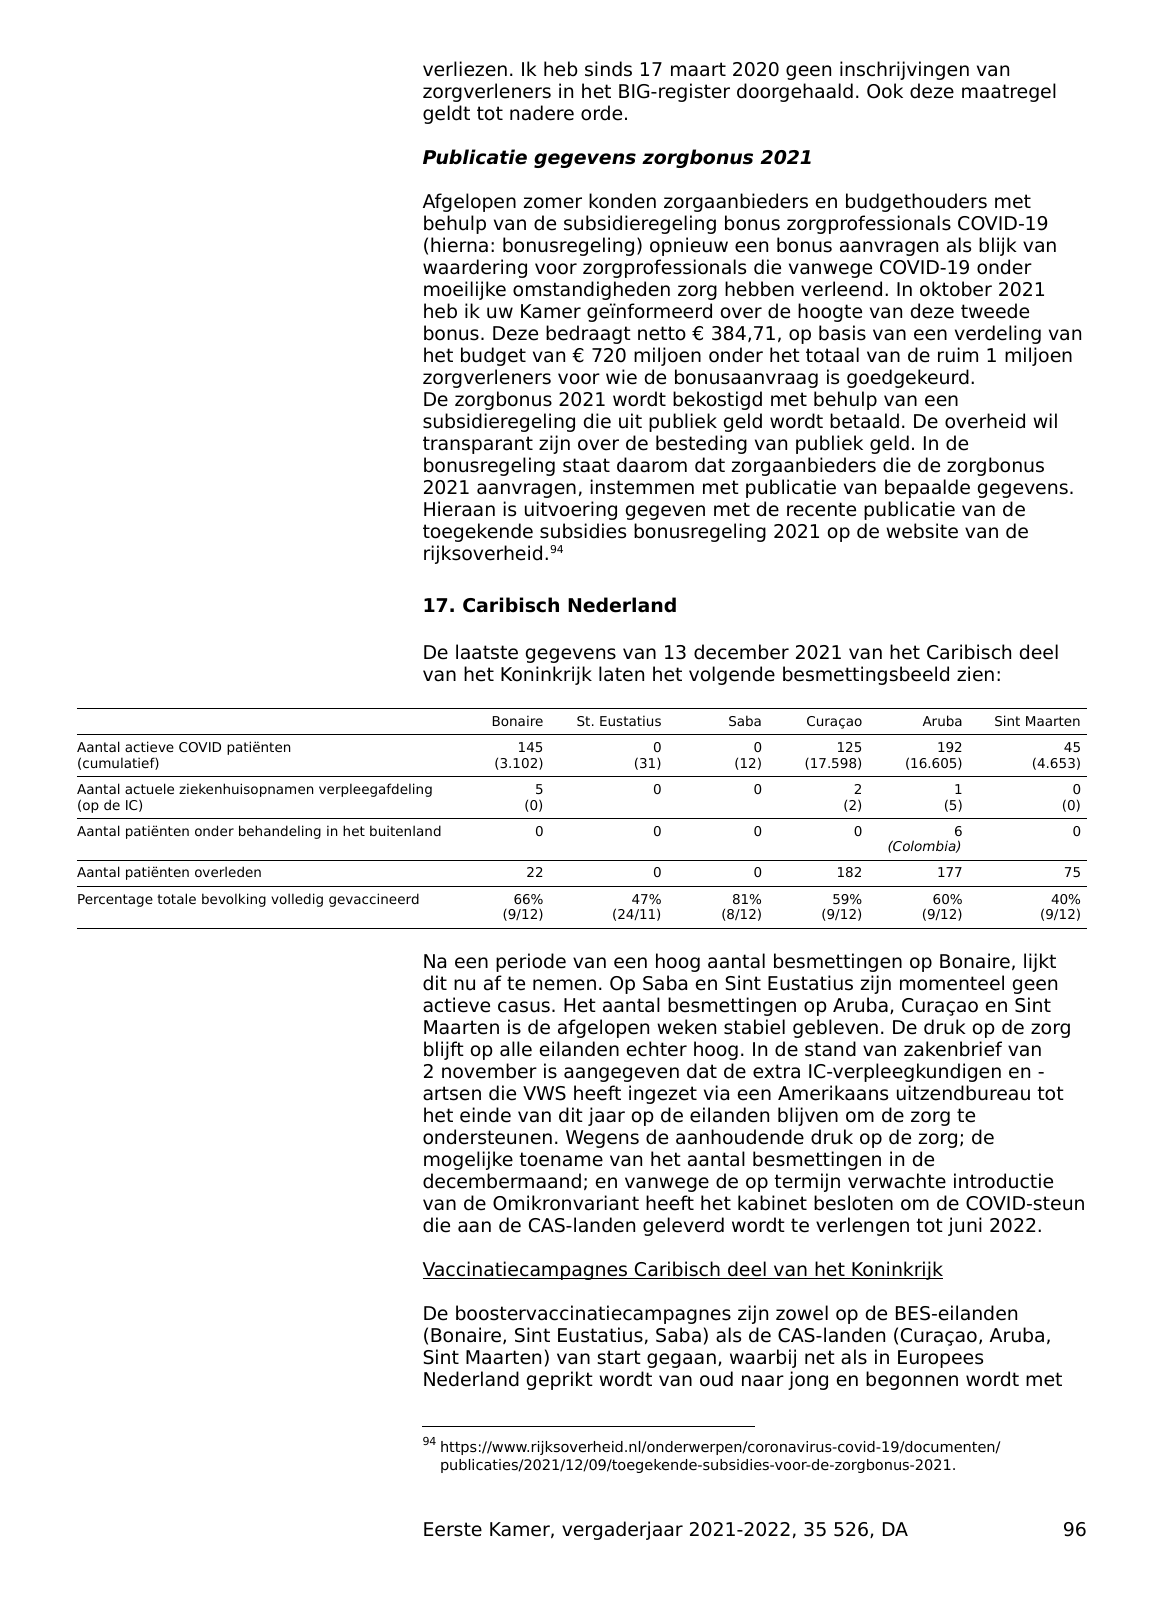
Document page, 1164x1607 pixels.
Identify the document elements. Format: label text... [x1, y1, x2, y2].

table_header Saba [667, 709, 768, 734]
table_cell 0 (12) [667, 735, 768, 776]
table_cell 60% (9/12) [868, 887, 968, 928]
table_cell 59% (9/12) [768, 887, 868, 928]
table_cell 192 (16.605) [868, 735, 968, 776]
table_cell 45 (4.653) [969, 735, 1087, 776]
table_cell Aantal actieve COVID patiënten (cumulatief) [77, 735, 449, 776]
table_cell Percentage totale bevolking volledig gevaccineerd [77, 887, 449, 928]
table_cell 0 [449, 819, 549, 859]
table_cell 66% (9/12) [449, 887, 549, 928]
table_cell 0 [969, 819, 1087, 859]
table_cell 75 [969, 861, 1087, 886]
table_cell 177 [868, 861, 968, 886]
table_header Curaçao [768, 709, 868, 734]
text https://www.rijksoverheid.nl/onderwerpen/coronavirus-covid-19/documenten/publicaties/2021/12/09/toegekende-subsidies-voor-de-zorgbonus-2021. [422, 1435, 1087, 1474]
table_cell 0 (0) [969, 777, 1087, 818]
text Afgelopen zomer konden zorgaanbieders en budgethouders met behulp van de subsidieregeling bonus zorgprofessionals COVID-19 (hierna: bonusregeling) opnieuw een bonus aanvragen als blijk van waardering voor zorgprofessionals die vanwege COVID-19 onder moeilijke omstandigheden zorg hebben verleend. In oktober 2021 heb ik uw Kamer geïnformeerd over de hoogte van deze tweede bonus. Deze bedraagt netto € 384,71, op basis van een verdeling van het budget van € 720 miljoen onder het totaal van de ruim 1 miljoen zorgverleners voor wie de bonusaanvraag is goedgekeurd. [422, 191, 1087, 389]
text De zorgbonus 2021 wordt bekostigd met behulp van een subsidieregeling die uit publiek geld wordt betaald. De overheid wil transparant zijn over de besteding van publiek geld. In de bonusregeling staat daarom dat zorgaanbieders die de zorgbonus 2021 aanvragen, instemmen met publicatie van bepaalde gegevens. Hieraan is uitvoering gegeven met de recente publicatie van de toegekende subsidies bonusregeling 2021 op de website van de rijksoverheid. [422, 389, 1087, 565]
table_cell 2 (2) [768, 777, 868, 818]
table_cell 0 [549, 819, 667, 859]
table_cell 0 [549, 861, 667, 886]
text De laatste gegevens van 13 december 2021 van het Caribisch deel van het Koninkrijk laten het volgende besmettingsbeeld zien: [422, 642, 1087, 686]
table_header Sint Maarten [969, 709, 1087, 734]
subtitle Vaccinatiecampagnes Caribisch deel van het Koninkrijk [422, 1259, 1087, 1281]
table_cell 182 [768, 861, 868, 886]
table_cell 5 (0) [449, 777, 549, 818]
table_cell 22 [449, 861, 549, 886]
table_cell 0 [667, 777, 768, 818]
table_cell 1 (5) [868, 777, 968, 818]
table_cell 0 [667, 861, 768, 886]
subtitle Publicatie gegevens zorgbonus 2021 [422, 147, 1087, 169]
table_cell 0 [768, 819, 868, 859]
text De boostervaccinatiecampagnes zijn zowel op de BES-eilanden (Bonaire, Sint Eustatius, Saba) als de CAS-landen (Curaçao, Aruba, Sint Maarten) van start gegaan, waarbij net als in Europees Nederland geprikt wordt van oud naar jong en begonnen wordt met [422, 1303, 1087, 1391]
table_header [77, 709, 449, 734]
text verliezen. Ik heb sinds 17 maart 2020 geen inschrijvingen van zorgverleners in het BIG-register doorgehaald. Ook deze maatregel geldt tot nadere orde. [422, 59, 1087, 125]
table_cell 81% (8/12) [667, 887, 768, 928]
table_cell 0 (31) [549, 735, 667, 776]
table_header Aruba [868, 709, 968, 734]
text Na een periode van een hoog aantal besmettingen op Bonaire, lijkt dit nu af te nemen. Op Saba en Sint Eustatius zijn momenteel geen actieve casus. Het aantal besmettingen op Aruba, Curaçao en Sint Maarten is de afgelopen weken stabiel gebleven. De druk op de zorg blijft op alle eilanden echter hoog. In de stand van zakenbrief van 2 november is aangegeven dat de extra IC-verpleegkundigen en -artsen die VWS heeft ingezet via een Amerikaans uitzendbureau tot het einde van dit jaar op de eilanden blijven om de zorg te ondersteunen. Wegens de aanhoudende druk op de zorg; de mogelijke toename van het aantal besmettingen in de decembermaand; en vanwege de op termijn verwachte introductie van de Omikronvariant heeft het kabinet besloten om de COVID-steun die aan de CAS-landen geleverd wordt te verlengen tot juni 2022. [422, 951, 1087, 1237]
table_cell 125 (17.598) [768, 735, 868, 776]
table_cell 6 (Colombia) [868, 819, 968, 859]
table_cell Aantal patiënten onder behandeling in het buitenland [77, 819, 449, 859]
table_cell Aantal actuele ziekenhuisopnamen verpleegafdeling (op de IC) [77, 777, 449, 818]
table_header St. Eustatius [549, 709, 667, 734]
table_header Bonaire [449, 709, 549, 734]
subtitle 17. Caribisch Nederland [422, 595, 1087, 617]
table_cell 0 [549, 777, 667, 818]
table_cell 145 (3.102) [449, 735, 549, 776]
table_cell Aantal patiënten overleden [77, 861, 449, 886]
table_cell 0 [667, 819, 768, 859]
table_cell 40% (9/12) [969, 887, 1087, 928]
table_cell 47% (24/11) [549, 887, 667, 928]
